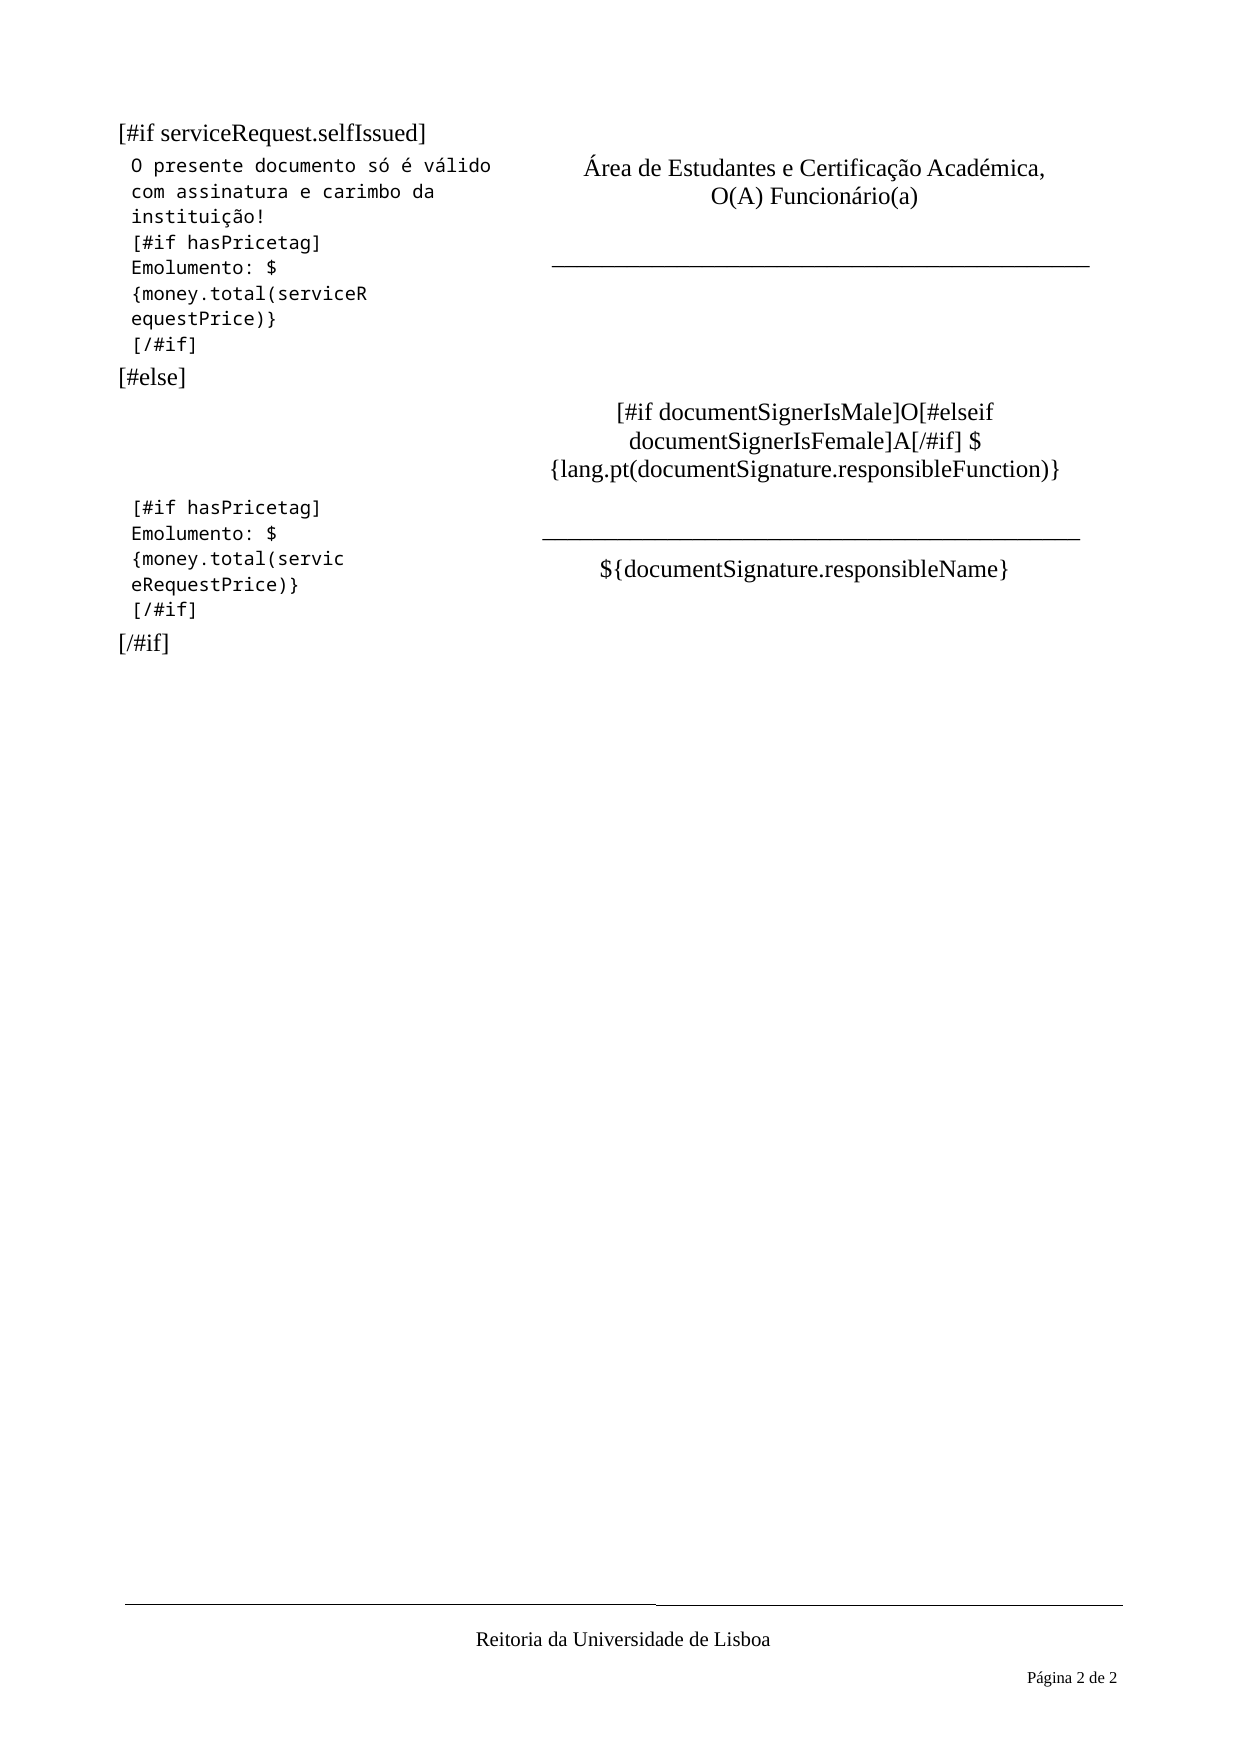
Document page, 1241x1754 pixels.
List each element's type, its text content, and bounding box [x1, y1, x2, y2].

text [#else] [118, 362, 1122, 391]
text [#if serviceRequest.selfIssued] [118, 118, 1122, 147]
table_header O presente documento só é válido com assinatura e carimbo da instituição! [#if hasPricetag] Emolumento: ${money.total(serviceRequestPrice)} [/#if] [125, 147, 519, 362]
table_cell ${documentSignature.responsibleName} [500, 549, 1110, 628]
table_cell ___________________________________________ [500, 489, 1110, 549]
table_header Área de Estudantes e Certificação Académica, O(A) Funcionário(a) [519, 147, 1110, 216]
table_cell ___________________________________________ [519, 216, 1110, 276]
table_cell [519, 276, 1110, 362]
table_header [#if documentSignerIsMale]O[#elseif documentSignerIsFemale]A[/#if] ${lang.pt(documentSignature.responsibleFunction)} [125, 391, 1110, 489]
table_cell [#if hasPricetag] Emolumento: ${money.total(serviceRequestPrice)} [/#if] [125, 489, 500, 628]
text [/#if] [118, 628, 1122, 657]
